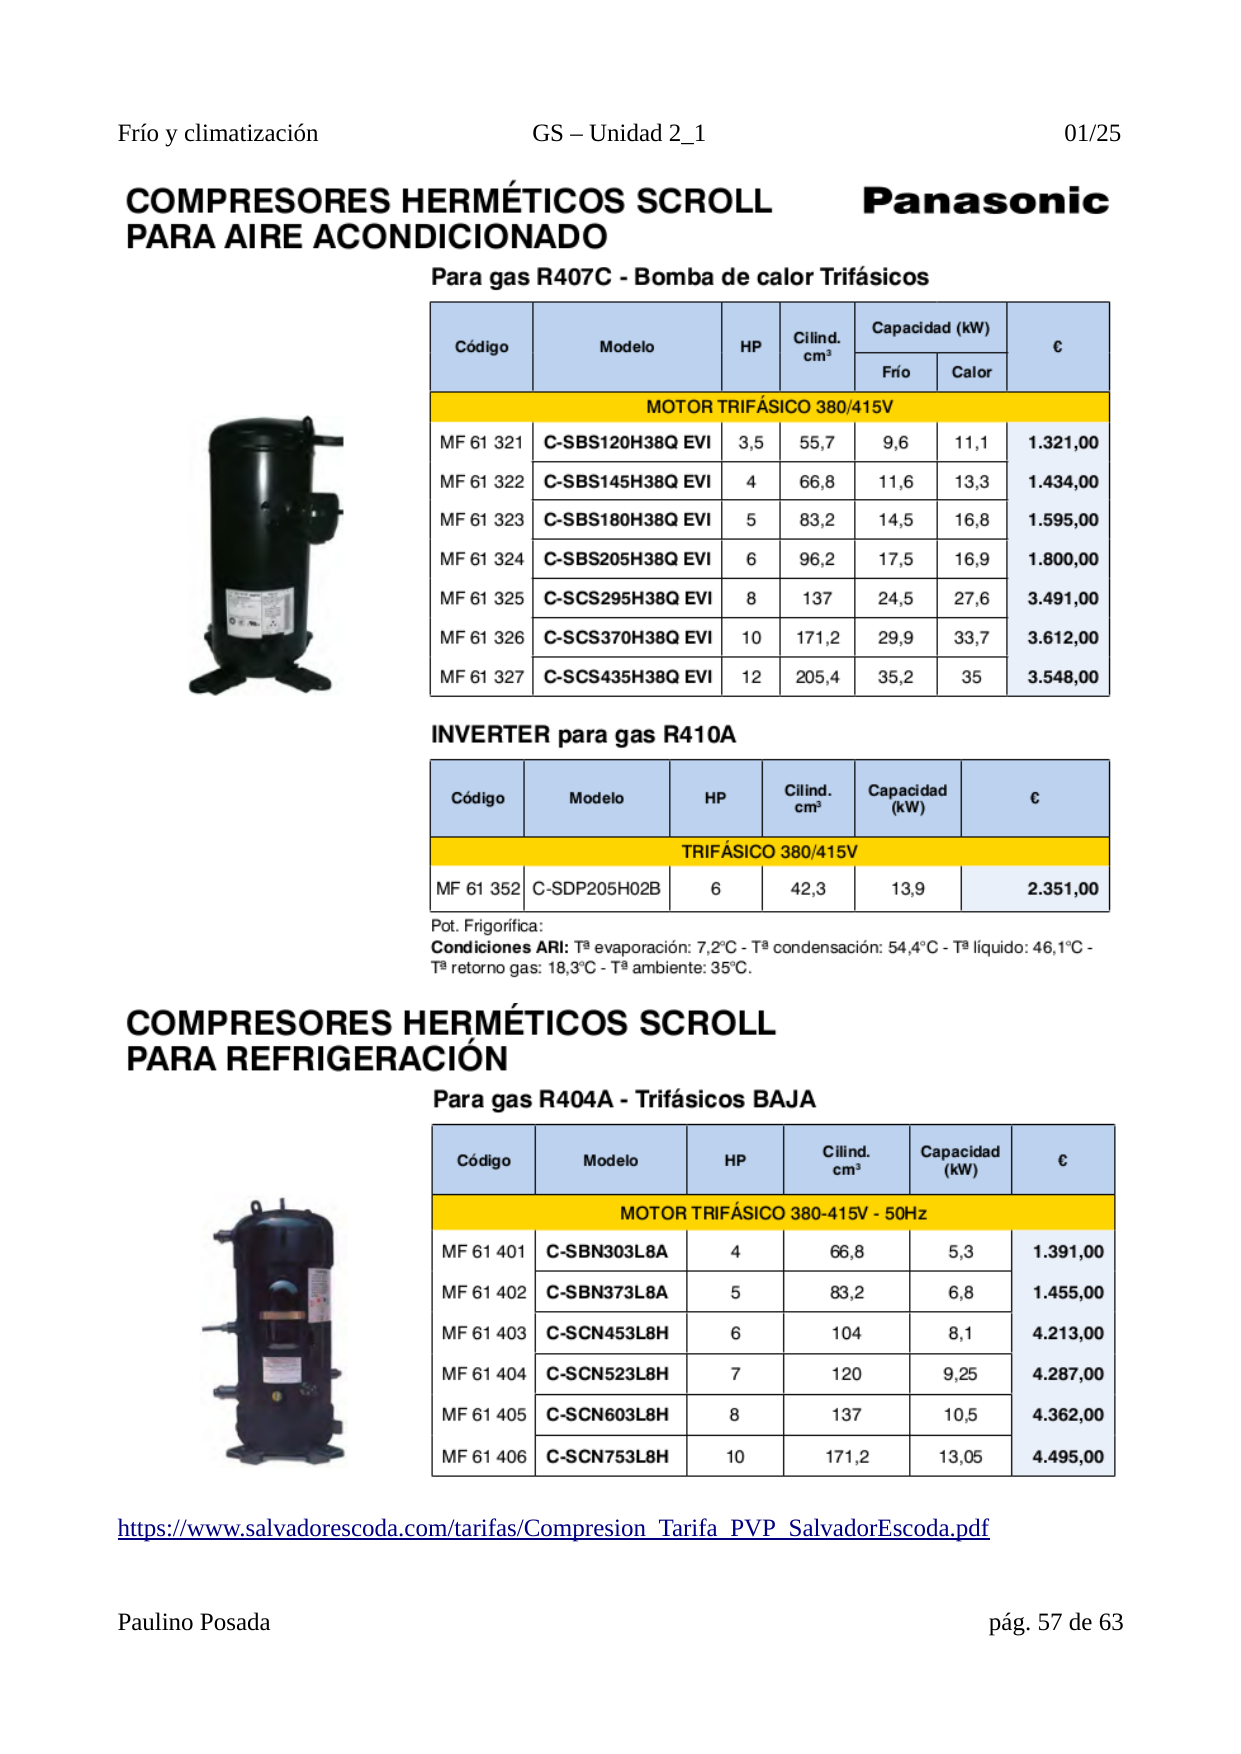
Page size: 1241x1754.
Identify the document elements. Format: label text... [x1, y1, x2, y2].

picture [117, 1003, 1122, 1482]
text https://www.salvadorescoda.com/tarifas/Compresion_Tarifa_PVP_SalvadorEscoda.pdf [117, 1513, 1123, 1542]
picture [118, 176, 1123, 981]
